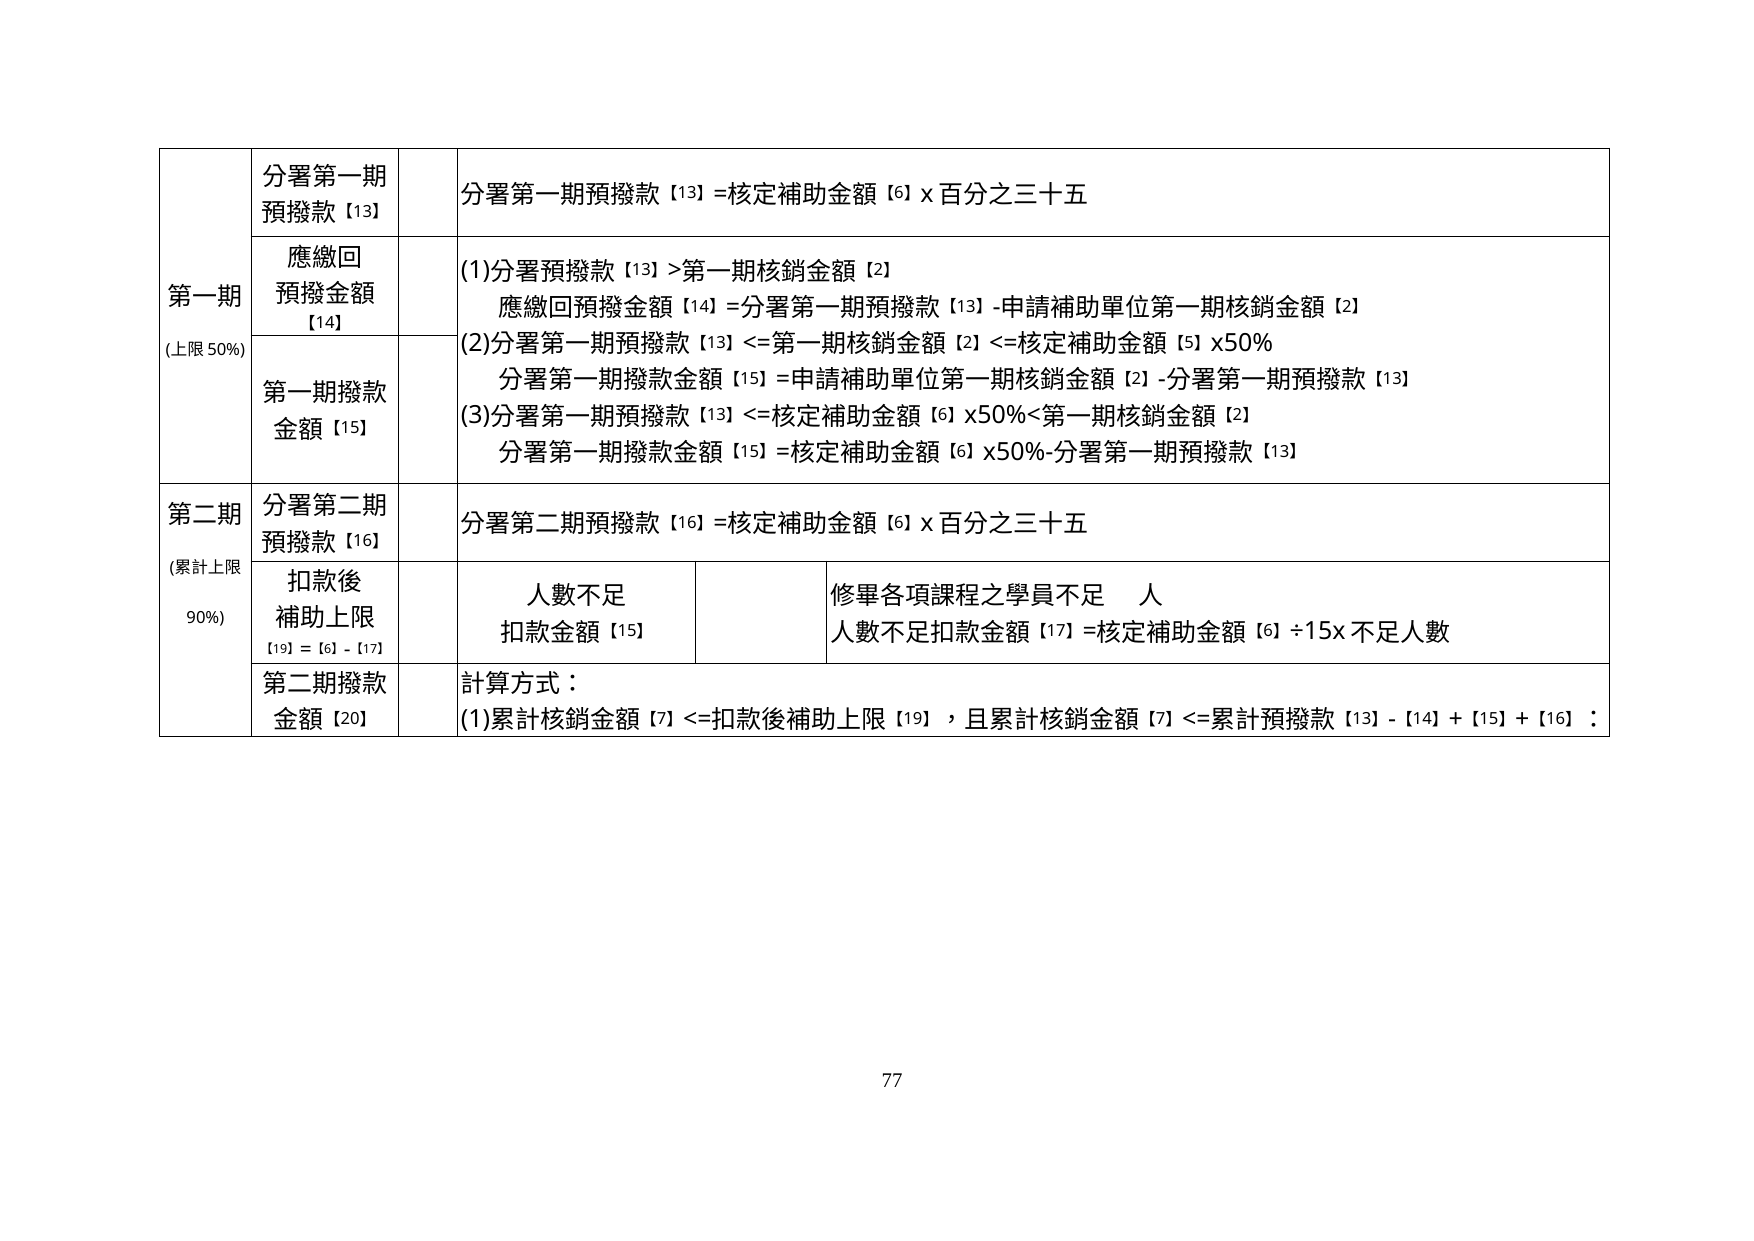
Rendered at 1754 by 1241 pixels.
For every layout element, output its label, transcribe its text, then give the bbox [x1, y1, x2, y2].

table_cell 分署第二期預撥款【16】=核定補助金額【6】x百分之三十五 [458, 484, 1609, 561]
table_header 分署第一期 預撥款【13】 [252, 149, 398, 236]
table_header [399, 149, 457, 236]
table_cell 計算方式： (1)累計核銷金額【7】<=扣款後補助上限【19】，且累計核銷金額【7】<=累計預撥款【13】-【14】+【15】+【16】： [458, 664, 1609, 736]
table_cell [399, 484, 457, 561]
table_cell 修畢各項課程之學員不足 人 人數不足扣款金額【17】=核定補助金額【6】÷15x不足人數 [827, 562, 1609, 662]
table_cell 第二期撥款金額【20】 [252, 664, 398, 736]
table_cell [399, 562, 457, 662]
table_cell 分署第二期 預撥款【16】 [252, 484, 398, 561]
table_cell (1)分署預撥款【13】>第一期核銷金額【2】 應繳回預撥金額【14】=分署第一期預撥款【13】-申請補助單位第一期核銷金額【2】 (2)分署第一期預撥款【13】<=第一期核銷金額【2】<=核定補助金額【5】x50% 分署第一期撥款金額【15】=申請補助單位第一期核銷金額【2】-分署第一期預撥款【13】 (3)分署第一期預撥款【13】<=核定補助金額【6】x50%<第一期核銷金額【2】 分署第一期撥款金額【15】=核定補助金額【6】x50%-分署第一期預撥款【13】 [458, 237, 1609, 483]
table_cell 應繳回 預撥金額【14】 [252, 237, 398, 335]
table_cell [696, 562, 826, 662]
table_header 第一期 (上限50%) [160, 149, 251, 483]
table_cell 扣款後 補助上限 【19】=【6】-【17】 [252, 562, 398, 662]
table_cell [399, 336, 457, 483]
table_cell [399, 237, 457, 335]
table_cell 人數不足 扣款金額【15】 [458, 562, 695, 662]
table_cell 第一期撥款金額【15】 [252, 336, 398, 483]
table_cell [399, 664, 457, 736]
table_cell 第二期 (累計上限90%) [160, 484, 251, 736]
table_header 分署第一期預撥款【13】=核定補助金額【6】x百分之三十五 [458, 149, 1609, 236]
